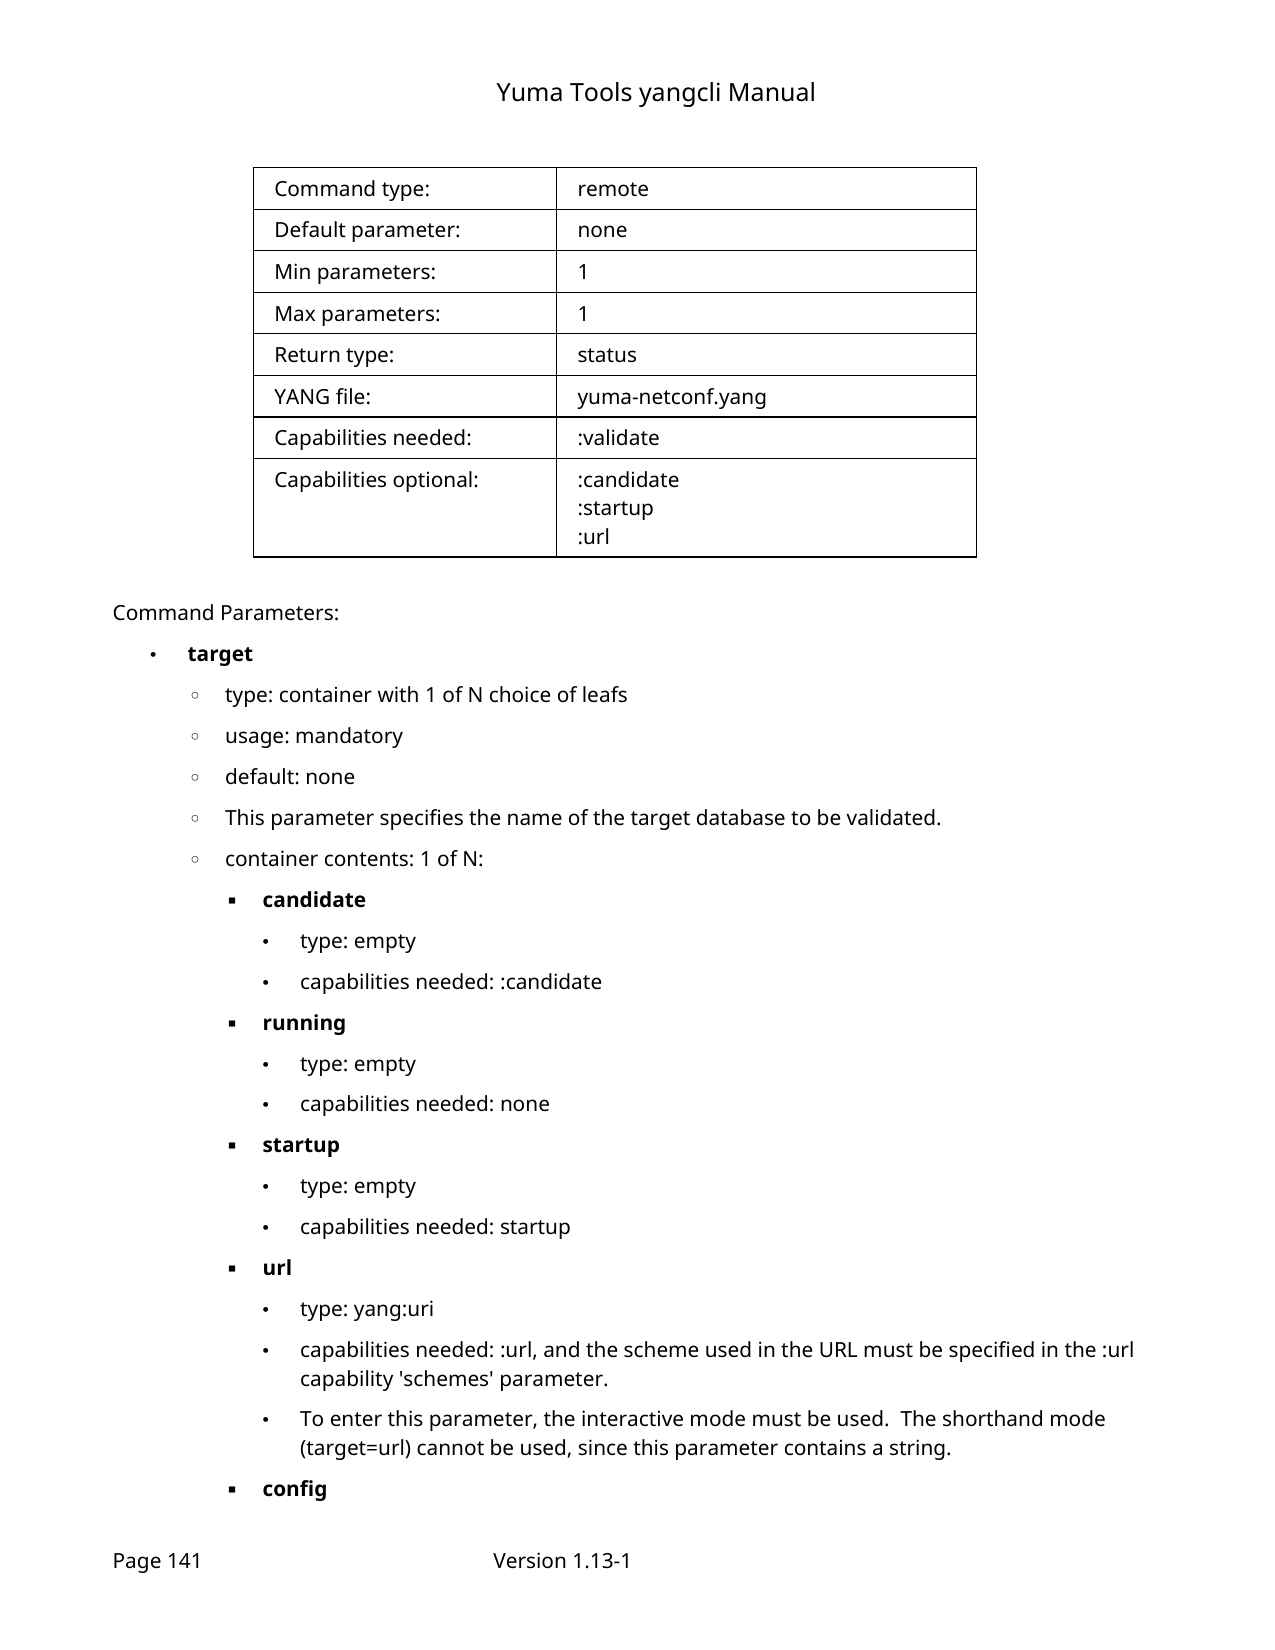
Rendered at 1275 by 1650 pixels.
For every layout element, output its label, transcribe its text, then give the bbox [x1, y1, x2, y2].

table_cell none [557, 210, 976, 250]
table_cell :candidate :startup :url [557, 459, 976, 556]
table_cell status [557, 334, 976, 375]
list container contents: 1 of N: [187, 844, 1200, 872]
list capabilities needed: :url, and the scheme used in the URL must be specified in the :url capability 'schemes' parameter. [262, 1335, 1200, 1392]
table_cell Return type: [254, 334, 556, 375]
list type: empty [262, 926, 1200, 954]
table_cell 1 [557, 293, 976, 333]
list running [225, 1008, 1200, 1036]
list default: none [187, 762, 1200, 791]
list target [150, 639, 1200, 668]
list type: empty [262, 1049, 1200, 1077]
table_header remote [557, 168, 976, 208]
table_cell YANG file: [254, 376, 556, 416]
table_cell Default parameter: [254, 210, 556, 250]
table_cell Capabilities optional: [254, 459, 556, 556]
table_cell 1 [557, 251, 976, 292]
list capabilities needed: startup [262, 1212, 1200, 1241]
list startup [225, 1131, 1200, 1159]
list type: empty [262, 1171, 1200, 1200]
list config [225, 1474, 1200, 1502]
list url [225, 1253, 1200, 1282]
list To enter this parameter, the interactive mode must be used. The shorthand mode (target=url) cannot be used, since this parameter contains a string. [262, 1404, 1200, 1461]
list capabilities needed: :candidate [262, 967, 1200, 995]
list type: yang:uri [262, 1294, 1200, 1323]
table_cell Max parameters: [254, 293, 556, 333]
table_cell Min parameters: [254, 251, 556, 292]
list capabilities needed: none [262, 1089, 1200, 1118]
list This parameter specifies the name of the target database to be validated. [187, 803, 1200, 831]
table_cell Capabilities needed: [254, 418, 556, 458]
table_cell yuma-netconf.yang [557, 376, 976, 416]
text Command Parameters: [112, 598, 1200, 627]
table_header Command type: [254, 168, 556, 208]
table_cell :validate [557, 418, 976, 458]
list usage: mandatory [187, 721, 1200, 749]
list candidate [225, 885, 1200, 913]
list type: container with 1 of N choice of leafs [187, 680, 1200, 709]
